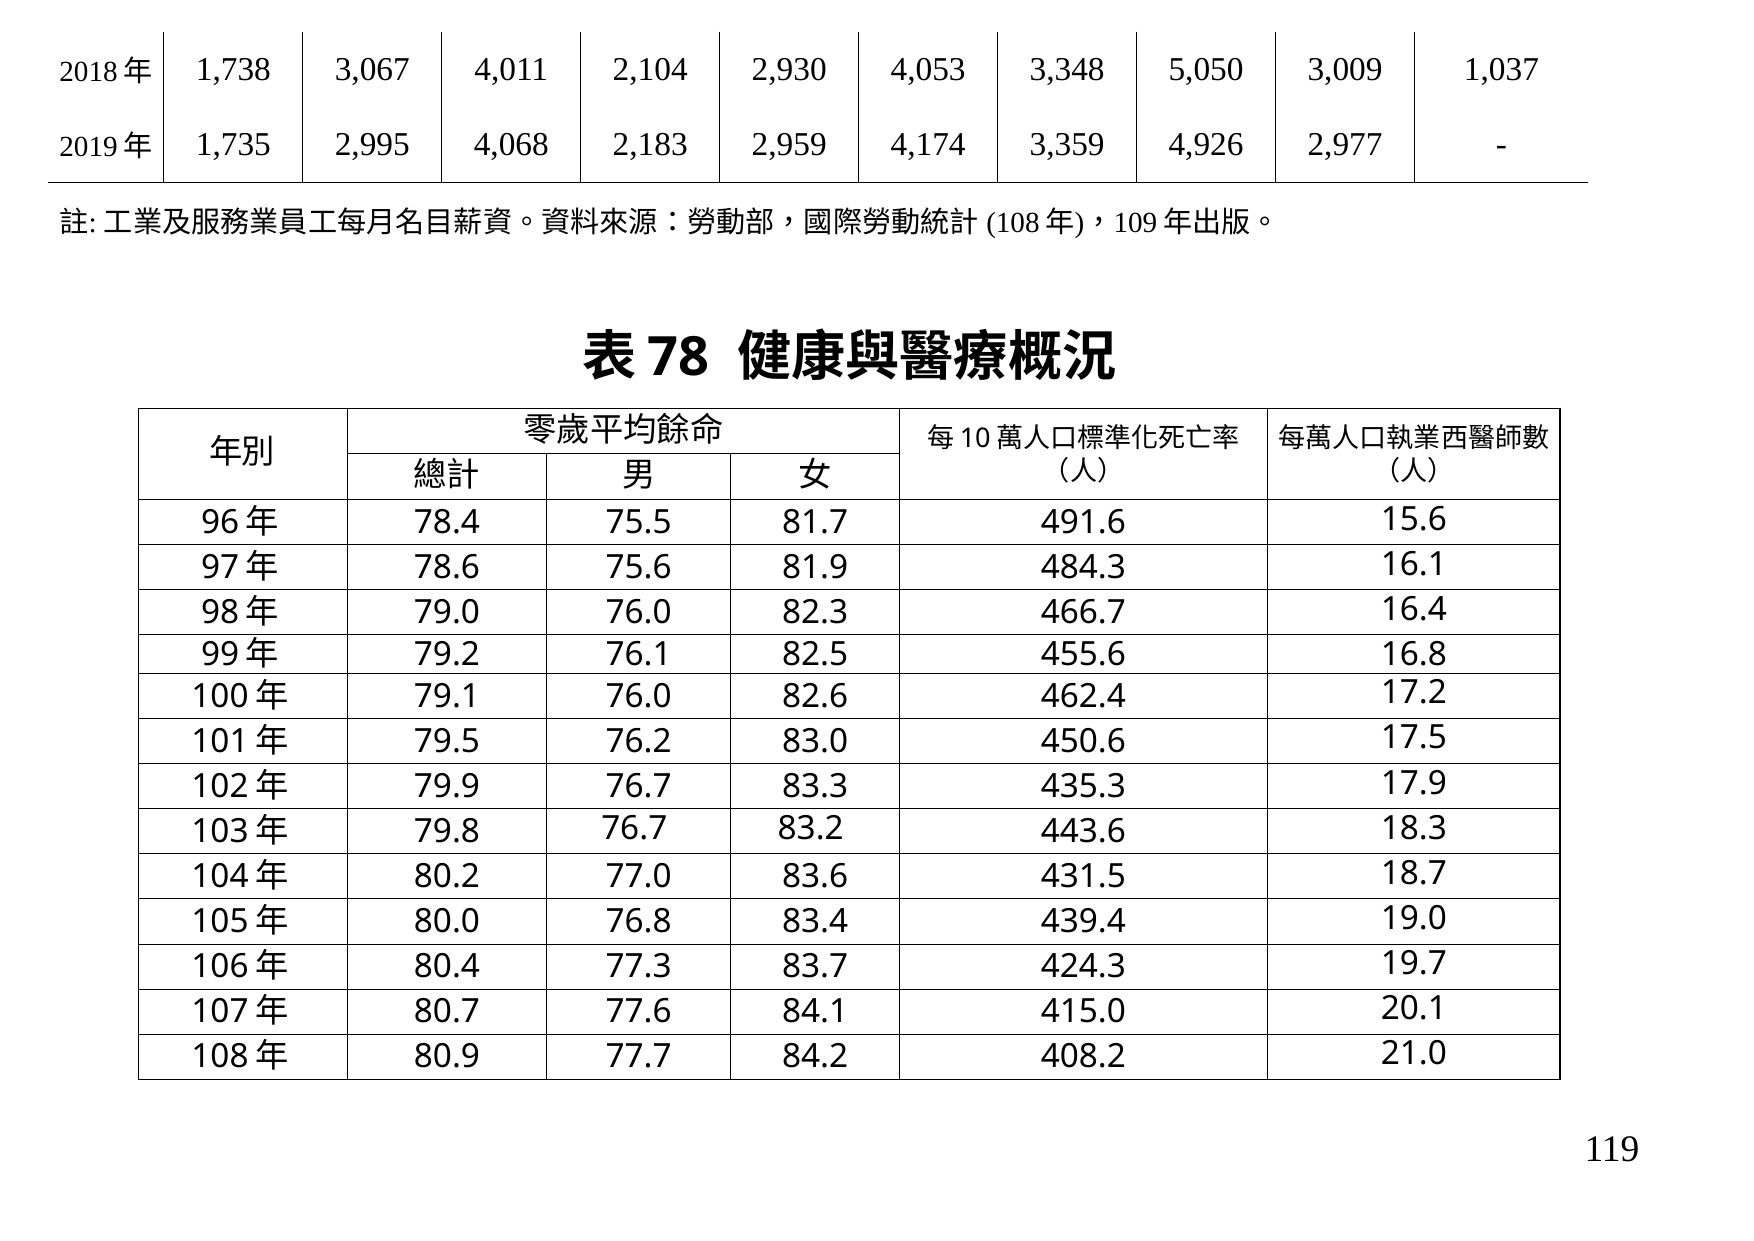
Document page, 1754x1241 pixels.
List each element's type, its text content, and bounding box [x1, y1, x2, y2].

table_cell 81.9 [731, 545, 899, 589]
table_cell 84.1 [731, 990, 899, 1034]
table_cell 79.2 [348, 635, 546, 673]
table_cell 4,174 [859, 107, 997, 182]
table_cell 2,995 [303, 107, 441, 182]
table_cell 3,067 [303, 32, 441, 107]
table_cell 439.4 [900, 899, 1267, 943]
table_cell 79.1 [348, 674, 546, 718]
table_cell 1,037 [1415, 32, 1588, 107]
table_cell 408.2 [900, 1035, 1267, 1079]
table_cell 415.0 [900, 990, 1267, 1034]
table_cell 4,053 [859, 32, 997, 107]
table_cell 3,359 [998, 107, 1136, 182]
table_cell 17.9 [1268, 764, 1559, 808]
table_cell 76.8 [547, 899, 730, 943]
table_cell 77.0 [547, 854, 730, 898]
table_cell 1,738 [164, 32, 302, 107]
table_cell 79.9 [348, 764, 546, 808]
table_cell 78.6 [348, 545, 546, 589]
table_cell 2,183 [581, 107, 719, 182]
table_cell 102年 [139, 764, 347, 808]
table_cell 75.6 [547, 545, 730, 589]
table_cell 1,735 [164, 107, 302, 182]
table_cell 79.5 [348, 719, 546, 763]
table_cell 106年 [139, 945, 347, 988]
table_cell 2018年 [48, 32, 163, 107]
table_cell 83.4 [731, 899, 899, 943]
table_cell 84.2 [731, 1035, 899, 1079]
table_cell 76.1 [547, 635, 730, 673]
table_cell 76.0 [547, 674, 730, 718]
table_cell 女 [731, 454, 899, 499]
table_cell 466.7 [900, 590, 1267, 634]
table_cell 80.9 [348, 1035, 546, 1079]
table_header 年別 [139, 409, 347, 499]
table_cell 15.6 [1268, 500, 1559, 544]
table_cell 80.4 [348, 945, 546, 988]
table_cell 2019年 [48, 107, 163, 182]
table_cell 101年 [139, 719, 347, 763]
table_cell 83.6 [731, 854, 899, 898]
table_cell 76.7 [547, 809, 730, 853]
table_cell 103年 [139, 809, 347, 853]
table_cell 2,930 [720, 32, 858, 107]
table_cell 18.7 [1268, 854, 1559, 898]
table_cell 435.3 [900, 764, 1267, 808]
table_cell 99年 [139, 635, 347, 673]
table_cell 424.3 [900, 945, 1267, 988]
table_cell 20.1 [1268, 990, 1559, 1034]
table_cell 總計 [348, 454, 546, 499]
table_cell 19.7 [1268, 945, 1559, 988]
table_cell 82.5 [731, 635, 899, 673]
table_cell 82.3 [731, 590, 899, 634]
table_cell 77.7 [547, 1035, 730, 1079]
table_cell 16.4 [1268, 590, 1559, 634]
table_cell 83.2 [731, 809, 899, 853]
table_cell 455.6 [900, 635, 1267, 673]
table_cell 17.2 [1268, 674, 1559, 718]
table_cell 462.4 [900, 674, 1267, 718]
table_cell 83.3 [731, 764, 899, 808]
table_cell 104年 [139, 854, 347, 898]
table_cell 105年 [139, 899, 347, 943]
table_cell 107年 [139, 990, 347, 1034]
table_cell 108年 [139, 1035, 347, 1079]
table_cell 77.3 [547, 945, 730, 988]
table_cell 76.0 [547, 590, 730, 634]
text 註: 工業及服務業員工每月名目薪資。資料來源：勞動部，國際勞動統計 (108年)，109年出版。 [59, 183, 1639, 258]
table_cell 81.7 [731, 500, 899, 544]
subtitle 表78 健康與醫療概況 [59, 295, 1639, 408]
table_cell 2,977 [1276, 107, 1414, 182]
table_cell 450.6 [900, 719, 1267, 763]
table_cell 3,348 [998, 32, 1136, 107]
table_cell 2,959 [720, 107, 858, 182]
table_cell 76.7 [547, 764, 730, 808]
table_cell 97年 [139, 545, 347, 589]
table_header 零歲平均餘命 [348, 409, 899, 453]
table_cell 79.8 [348, 809, 546, 853]
table_cell 21.0 [1268, 1035, 1559, 1079]
table_cell 4,068 [442, 107, 580, 182]
table_cell 17.5 [1268, 719, 1559, 763]
table_cell 79.0 [348, 590, 546, 634]
table_cell 2,104 [581, 32, 719, 107]
table_cell 491.6 [900, 500, 1267, 544]
table_cell 82.6 [731, 674, 899, 718]
table_cell 76.2 [547, 719, 730, 763]
table_cell 83.0 [731, 719, 899, 763]
table_cell 98年 [139, 590, 347, 634]
table_cell 男 [547, 454, 730, 499]
table_cell 77.6 [547, 990, 730, 1034]
table_cell 3,009 [1276, 32, 1414, 107]
table_cell - [1415, 107, 1588, 182]
table_cell 4,926 [1137, 107, 1275, 182]
table_cell 80.0 [348, 899, 546, 943]
table_cell 80.7 [348, 990, 546, 1034]
table_cell 80.2 [348, 854, 546, 898]
table_cell 78.4 [348, 500, 546, 544]
table_header 每萬人口執業西醫師數（人） [1268, 409, 1559, 499]
table_cell 16.8 [1268, 635, 1559, 673]
table_cell 5,050 [1137, 32, 1275, 107]
table_cell 484.3 [900, 545, 1267, 589]
table_cell 75.5 [547, 500, 730, 544]
table_cell 19.0 [1268, 899, 1559, 943]
table_cell 431.5 [900, 854, 1267, 898]
table_cell 443.6 [900, 809, 1267, 853]
table_cell 100年 [139, 674, 347, 718]
table_cell 83.7 [731, 945, 899, 988]
table_cell 96年 [139, 500, 347, 544]
table_header 每10萬人口標準化死亡率（人） [900, 409, 1267, 499]
table_cell 18.3 [1268, 809, 1559, 853]
table_cell 16.1 [1268, 545, 1559, 589]
table_cell 4,011 [442, 32, 580, 107]
